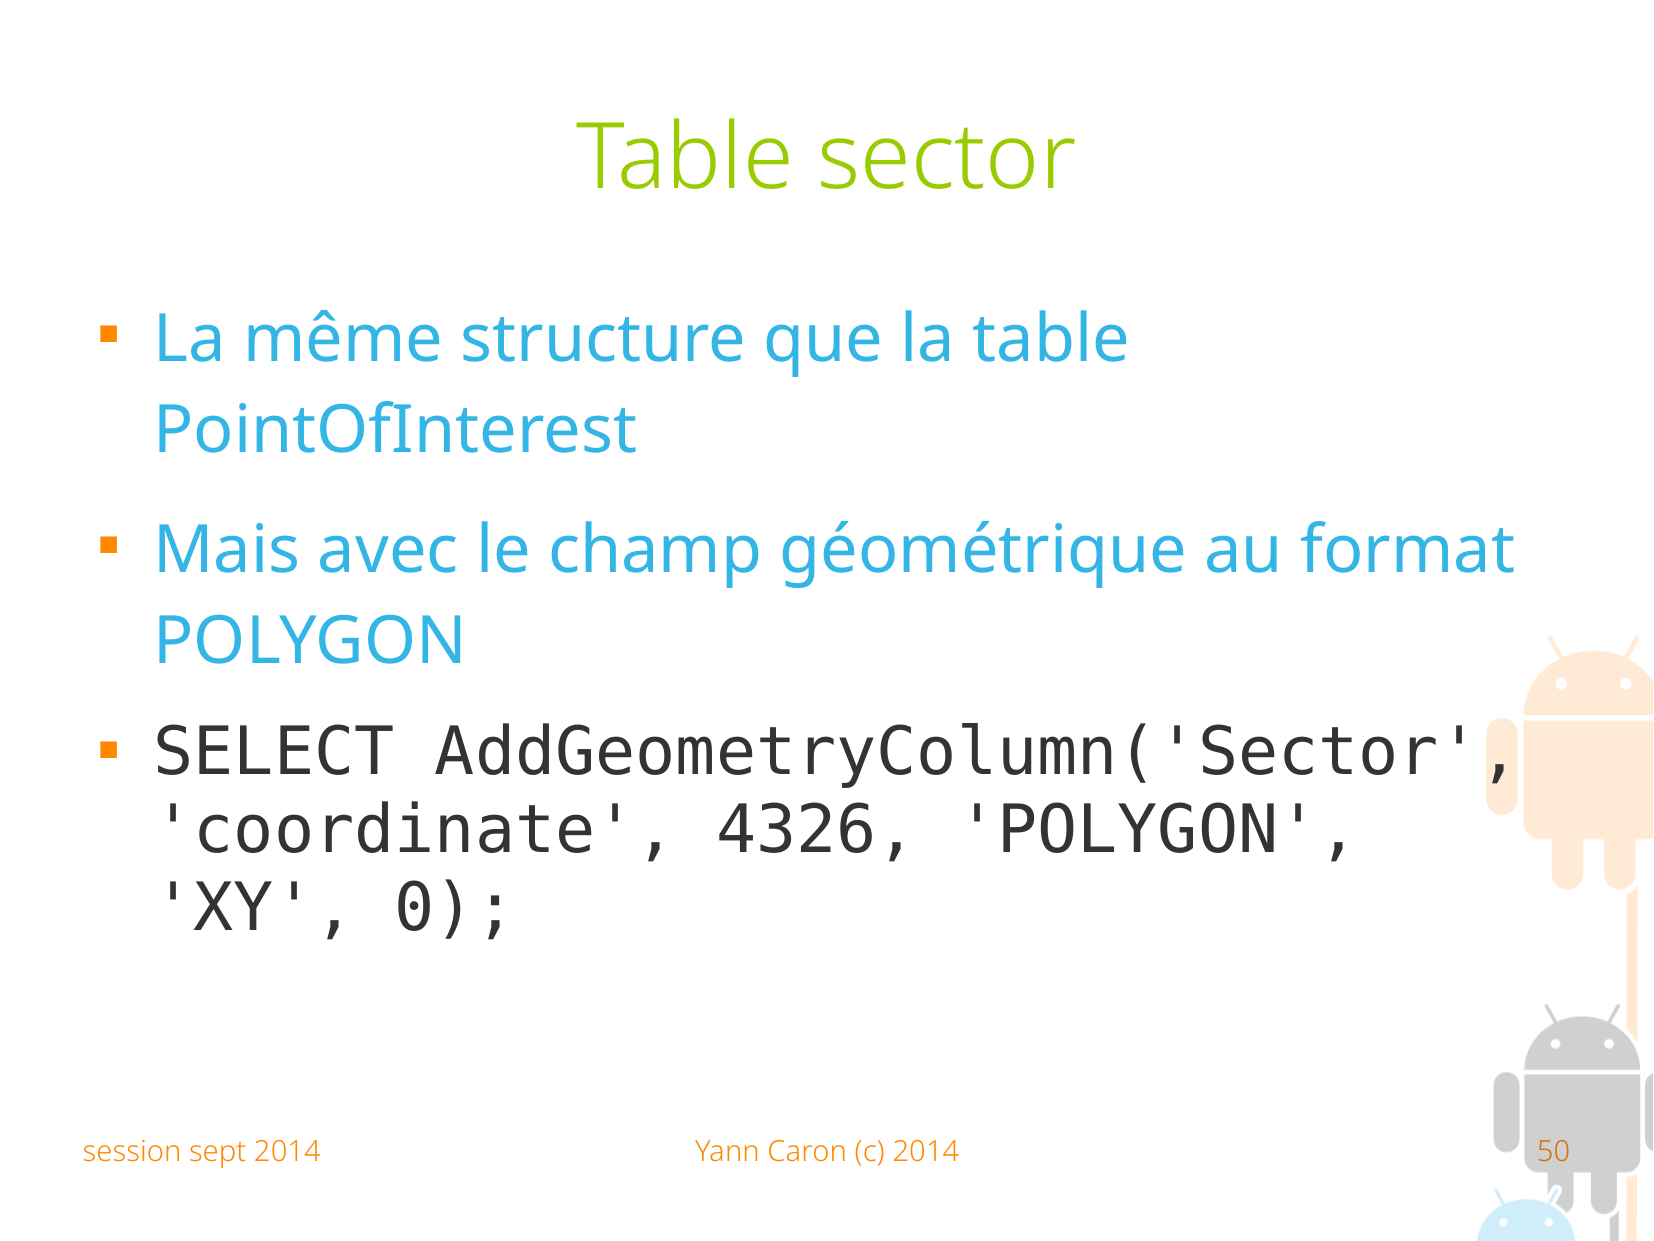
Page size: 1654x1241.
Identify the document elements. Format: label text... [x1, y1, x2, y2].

list La même structure que la table PointOfInterest Mais avec le champ géométrique au format POLYGON SELECT AddGeometryColumn('Sector', 'coordinate', 4326, 'POLYGON', 'XY', 0); [82, 290, 1571, 1010]
title Table sector [82, 49, 1571, 257]
picture [240, 423, 1654, 1241]
